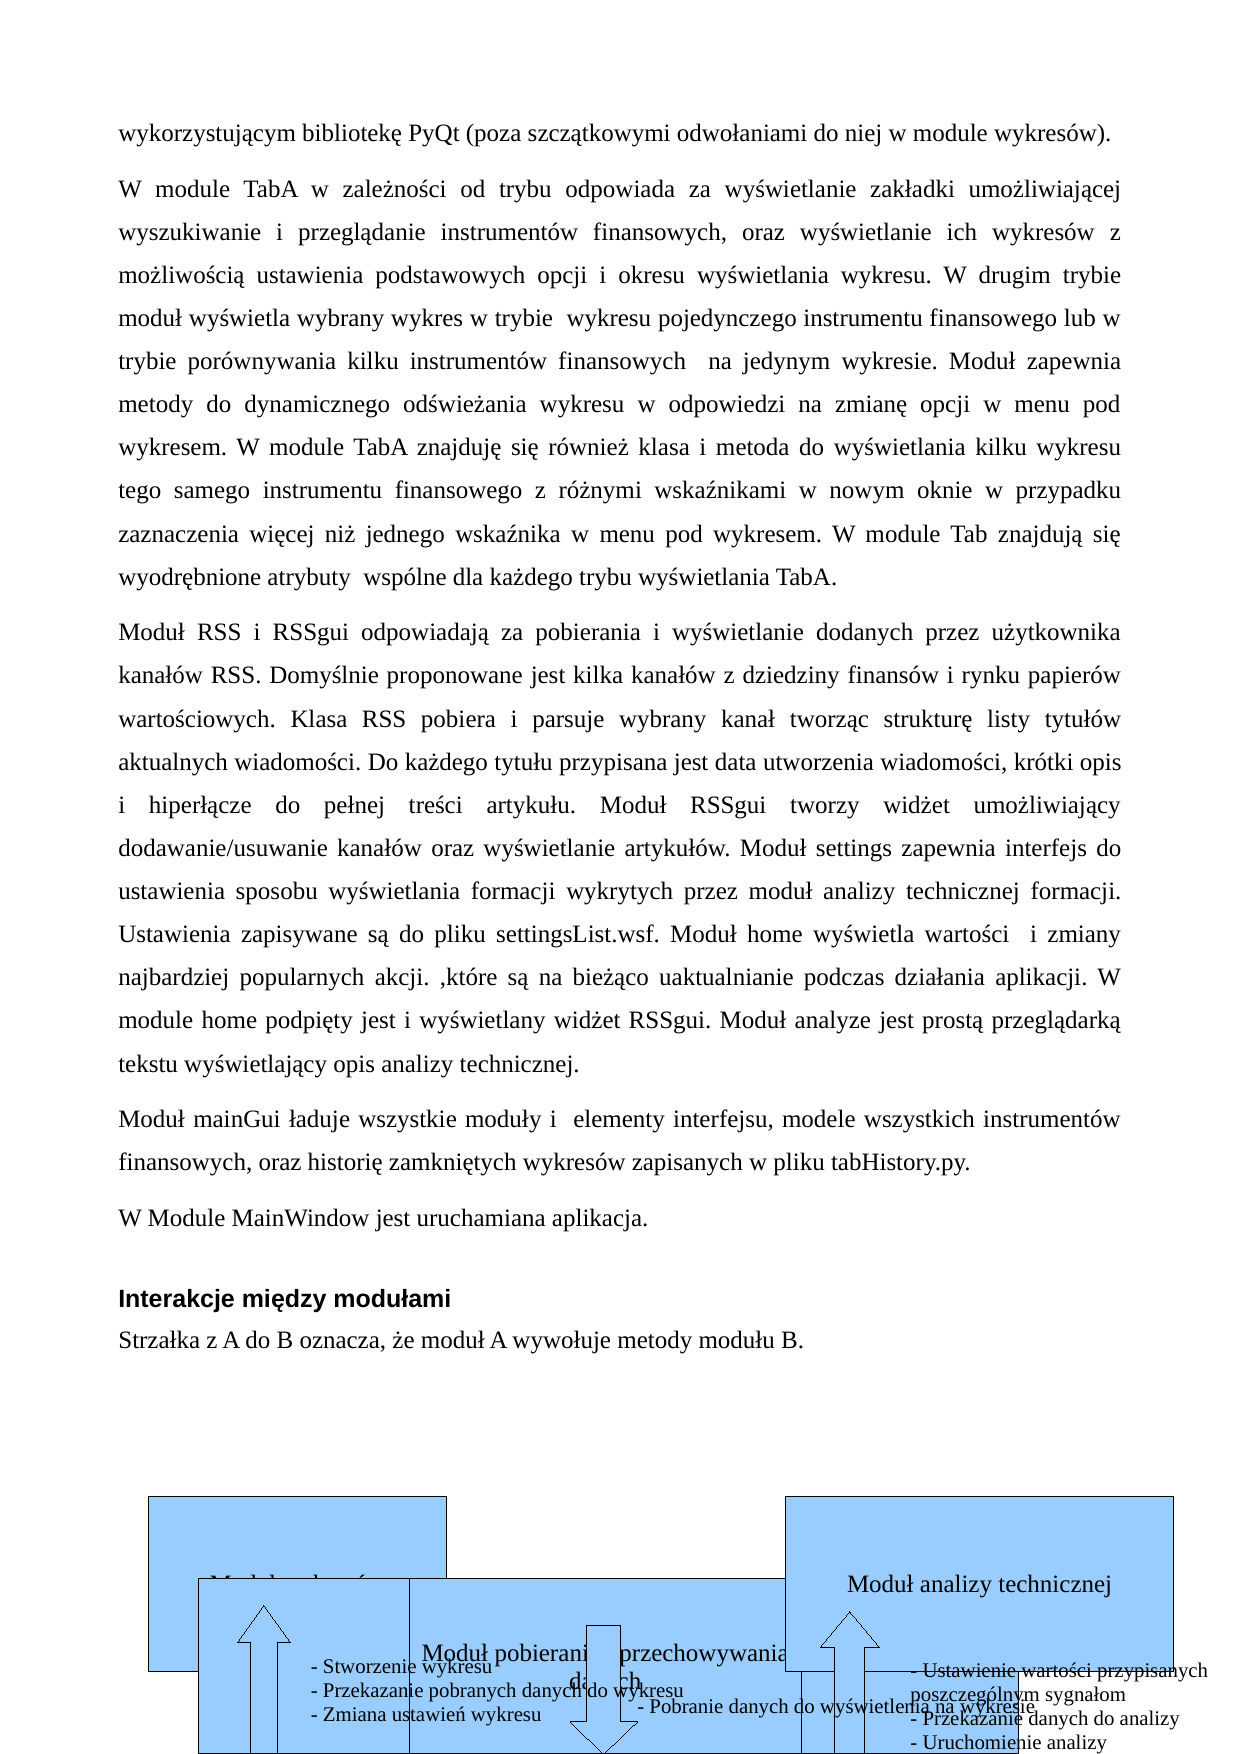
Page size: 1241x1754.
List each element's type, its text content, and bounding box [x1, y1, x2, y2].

text wykorzystującym bibliotekę PyQt (poza szczątkowymi odwołaniami do niej w module wykresów). [118, 118, 1122, 147]
text Moduł RSS i RSSgui odpowiadają za pobierania i wyświetlanie dodanych przez użytkownika kanałów RSS. Domyślnie proponowane jest kilka kanałów z dziedziny finansów i rynku papierów wartościowych. Klasa RSS pobiera i parsuje wybrany kanał tworząc strukturę listy tytułów aktualnych wiadomości. Do każdego tytułu przypisana jest data utworzenia wiadomości, krótki opis i hiperłącze do pełnej treści artykułu. Moduł RSSgui tworzy widżet umożliwiający dodawanie/usuwanie kanałów oraz wyświetlanie artykułów. Moduł settings zapewnia interfejs do ustawienia sposobu wyświetlania formacji wykrytych przez moduł analizy technicznej formacji. Ustawienia zapisywane są do pliku settingsList.wsf. Moduł home wyświetla wartości i zmiany najbardziej popularnych akcji. ,które są na bieżąco uaktualnianie podczas działania aplikacji. W module home podpięty jest i wyświetlany widżet RSSgui. Moduł analyze jest prostą przeglądarką tekstu wyświetlający opis analizy technicznej. [118, 617, 1122, 1077]
text Moduł mainGui ładuje wszystkie moduły i elementy interfejsu, modele wszystkich instrumentów finansowych, oraz historię zamkniętych wykresów zapisanych w pliku tabHistory.py. [118, 1104, 1122, 1176]
text W Module MainWindow jest uruchamiana aplikacja. [118, 1203, 1122, 1232]
text W module TabA w zależności od trybu odpowiada za wyświetlanie zakładki umożliwiającej wyszukiwanie i przeglądanie instrumentów finansowych, oraz wyświetlanie ich wykresów z możliwością ustawienia podstawowych opcji i okresu wyświetlania wykresu. W drugim trybie moduł wyświetla wybrany wykres w trybie wykresu pojedynczego instrumentu finansowego lub w trybie porównywania kilku instrumentów finansowych na jedynym wykresie. Moduł zapewnia metody do dynamicznego odświeżania wykresu w odpowiedzi na zmianę opcji w menu pod wykresem. W module TabA znajduję się również klasa i metoda do wyświetlania kilku wykresu tego samego instrumentu finansowego z różnymi wskaźnikami w nowym oknie w przypadku zaznaczenia więcej niż jednego wskaźnika w menu pod wykresem. W module Tab znajdują się wyodrębnione atrybuty wspólne dla każdego trybu wyświetlania TabA. [118, 174, 1122, 591]
text Strzałka z A do B oznacza, że moduł A wywołuje metody modułu B. [118, 1325, 1122, 1354]
subtitle Interakcje między modułami [118, 1284, 1122, 1312]
